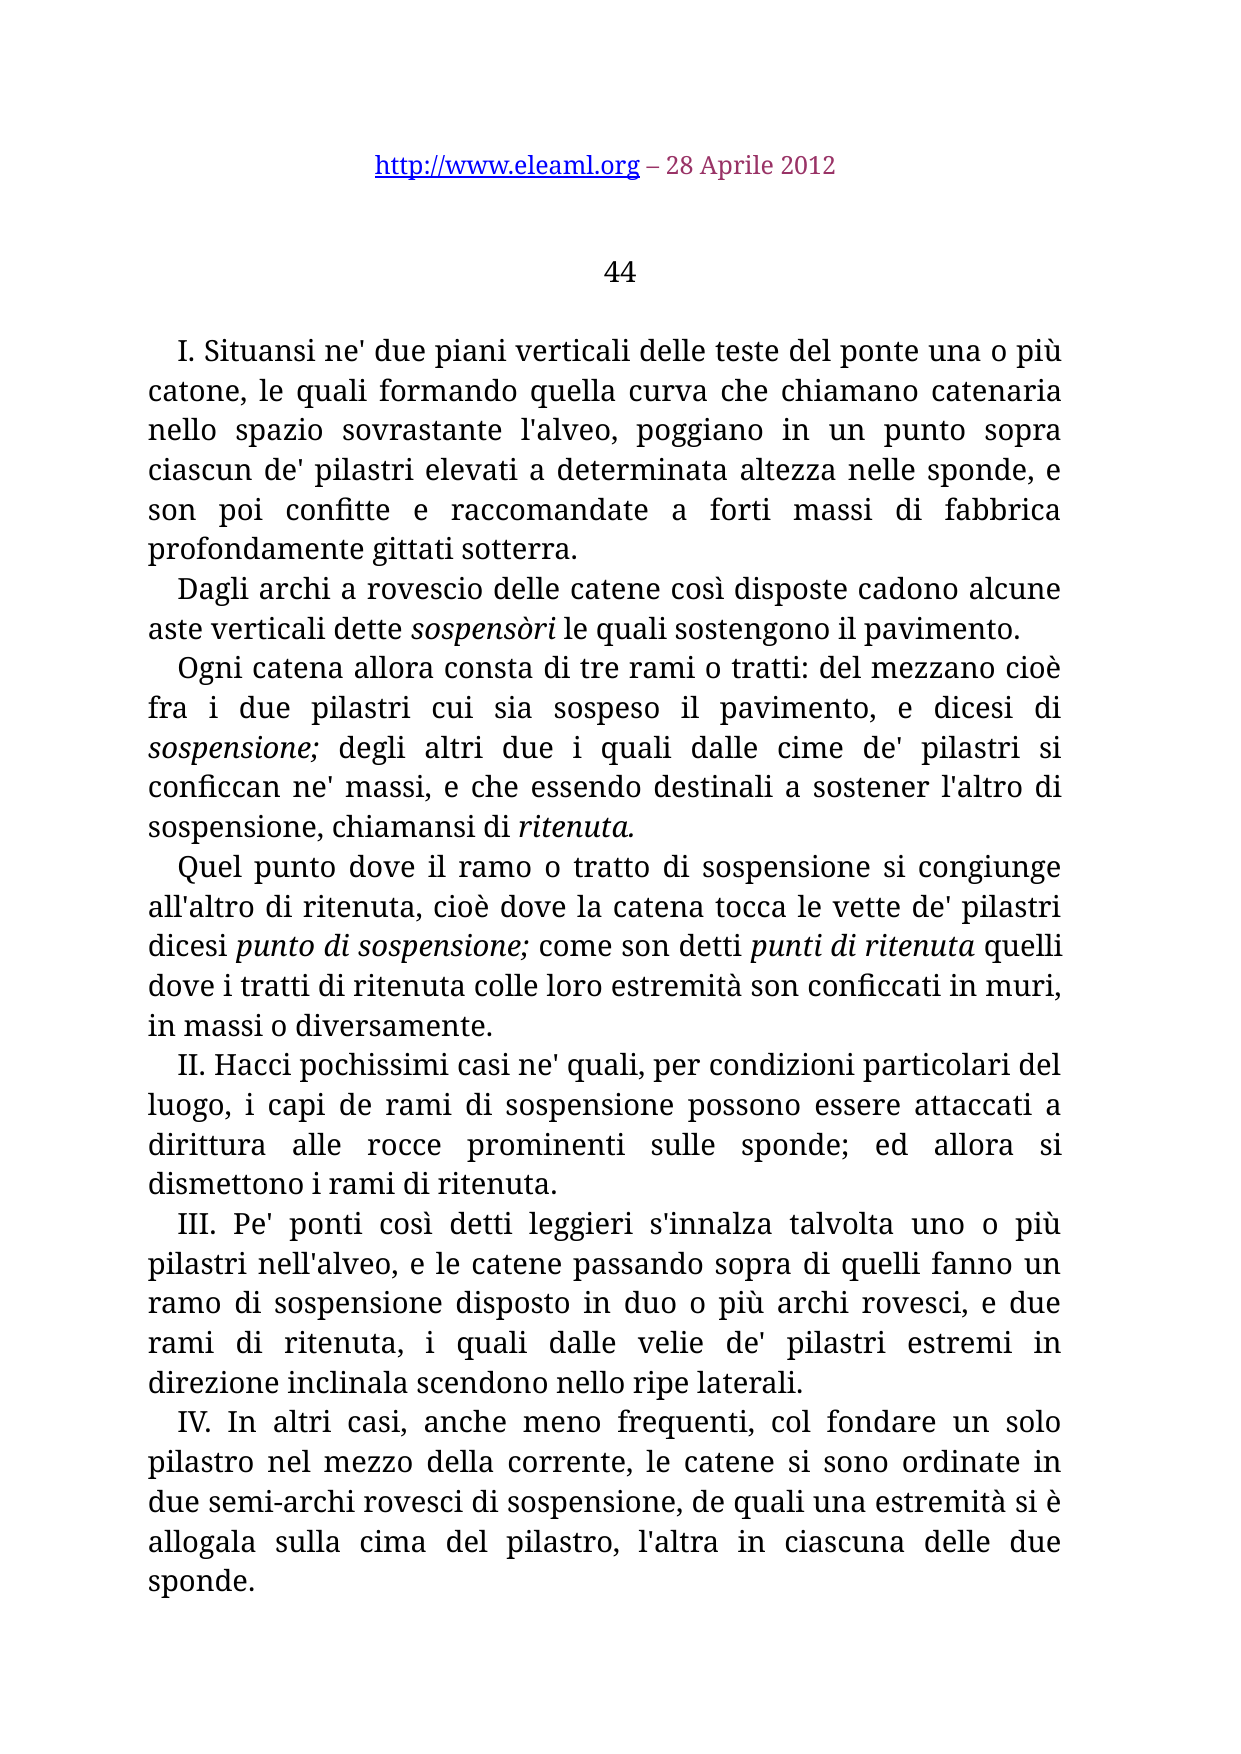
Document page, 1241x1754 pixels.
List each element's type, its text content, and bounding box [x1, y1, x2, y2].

text Quel punto dove il ramo o tratto di sospensione si congiunge all'altro di ritenuta, cioè dove la catena tocca le vette de' pilastri dicesi punto di sospensione; come son detti punti di ritenuta quelli dove i tratti di ritenuta colle loro estremità son conficcati in muri, in massi o diversamente. [148, 846, 1063, 1044]
text II. Hacci pochissimi casi ne' quali, per condizioni particolari del luogo, i capi de rami di sospensione possono essere attaccati a dirittura alle rocce prominenti sulle sponde; ed allora si dismettono i rami di ritenuta. [148, 1044, 1063, 1203]
text 44 [148, 251, 1063, 291]
text III. Pe' ponti così detti leggieri s'innalza talvolta uno o più pilastri nell'alveo, e le catene passando sopra di quelli fanno un ramo di sospensione disposto in duo o più archi rovesci, e due rami di ritenuta, i quali dalle velie de' pilastri estremi in direzione inclinala scendono nello ripe laterali. [148, 1203, 1063, 1402]
text I. Situansi ne' due piani verticali delle teste del ponte una o più catone, le quali formando quella curva che chiamano catenaria nello spazio sovrastante l'alveo, poggiano in un punto sopra ciascun de' pilastri elevati a determinata altezza nelle sponde, e son poi confitte e raccomandate a forti massi di fabbrica profondamente gittati sotterra. [148, 330, 1063, 568]
text IV. In altri casi, anche meno frequenti, col fondare un solo pilastro nel mezzo della corrente, le catene si sono ordinate in due semi-archi rovesci di sospensione, de quali una estremità si è allogala sulla cima del pilastro, l'altra in ciascuna delle due sponde. [148, 1402, 1063, 1600]
text Dagli archi a rovescio delle catene così disposte cadono alcune aste verticali dette sospensòri le quali sostengono il pavimento. [148, 568, 1063, 648]
text Ogni catena allora consta di tre rami o tratti: del mezzano cioè fra i due pilastri cui sia sospeso il pavimento, e dicesi di sospensione; degli altri due i quali dalle cime de' pilastri si conficcan ne' massi, e che essendo destinali a sostener l'altro di sospensione, chiamansi di ritenuta. [148, 648, 1063, 846]
